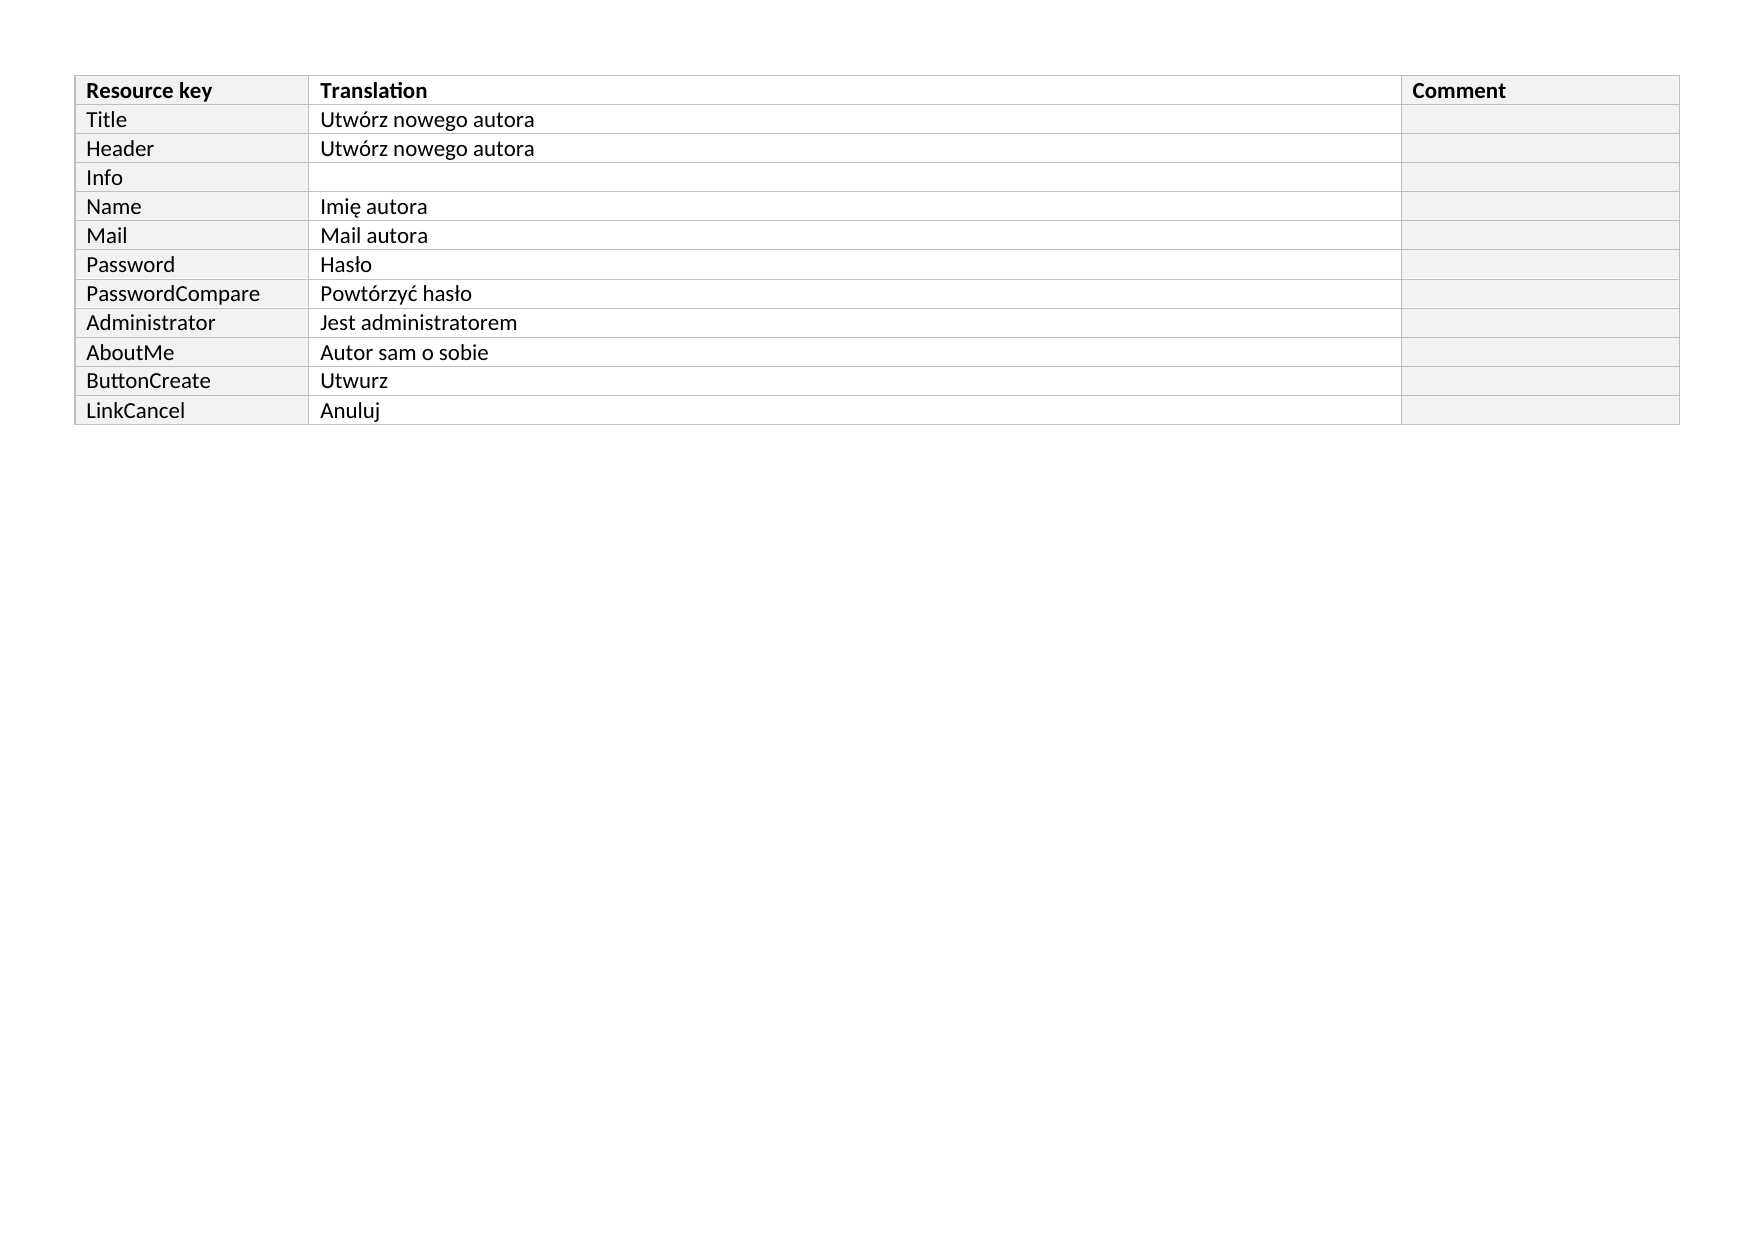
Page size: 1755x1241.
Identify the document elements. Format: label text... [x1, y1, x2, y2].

table_cell [309, 163, 1401, 191]
table_cell Jest administratorem [309, 309, 1401, 337]
table_cell Title [76, 105, 308, 133]
table_cell Powtórzyć hasło [309, 280, 1401, 307]
table_cell [1402, 221, 1679, 249]
table_cell [1402, 105, 1679, 133]
table_cell Anuluj [309, 396, 1401, 424]
table_cell Mail autora [309, 221, 1401, 249]
table_header Translation [309, 76, 1401, 104]
table_cell [1402, 309, 1679, 337]
table_cell Autor sam o sobie [309, 338, 1401, 366]
table_cell Administrator [76, 309, 308, 337]
table_cell AboutMe [76, 338, 308, 366]
table_cell Imię autora [309, 192, 1401, 220]
table_cell Mail [76, 221, 308, 249]
table_cell Utwórz nowego autora [309, 134, 1401, 162]
table_cell Name [76, 192, 308, 220]
table_cell Info [76, 163, 308, 191]
table_cell [1402, 250, 1679, 278]
table_cell Utwórz nowego autora [309, 105, 1401, 133]
table_cell LinkCancel [76, 396, 308, 424]
table_cell [1402, 192, 1679, 220]
table_cell [1402, 367, 1679, 395]
table_cell PasswordCompare [76, 280, 308, 307]
table_cell [1402, 338, 1679, 366]
table_cell [1402, 280, 1679, 307]
table_cell [1402, 134, 1679, 162]
table_cell Password [76, 250, 308, 278]
table_cell [1402, 396, 1679, 424]
table_header Comment [1402, 76, 1679, 104]
table_cell Hasło [309, 250, 1401, 278]
table_header Resource key [76, 76, 308, 104]
table_cell ButtonCreate [76, 367, 308, 395]
table_cell [1402, 163, 1679, 191]
table_cell Utwurz [309, 367, 1401, 395]
table_cell Header [76, 134, 308, 162]
